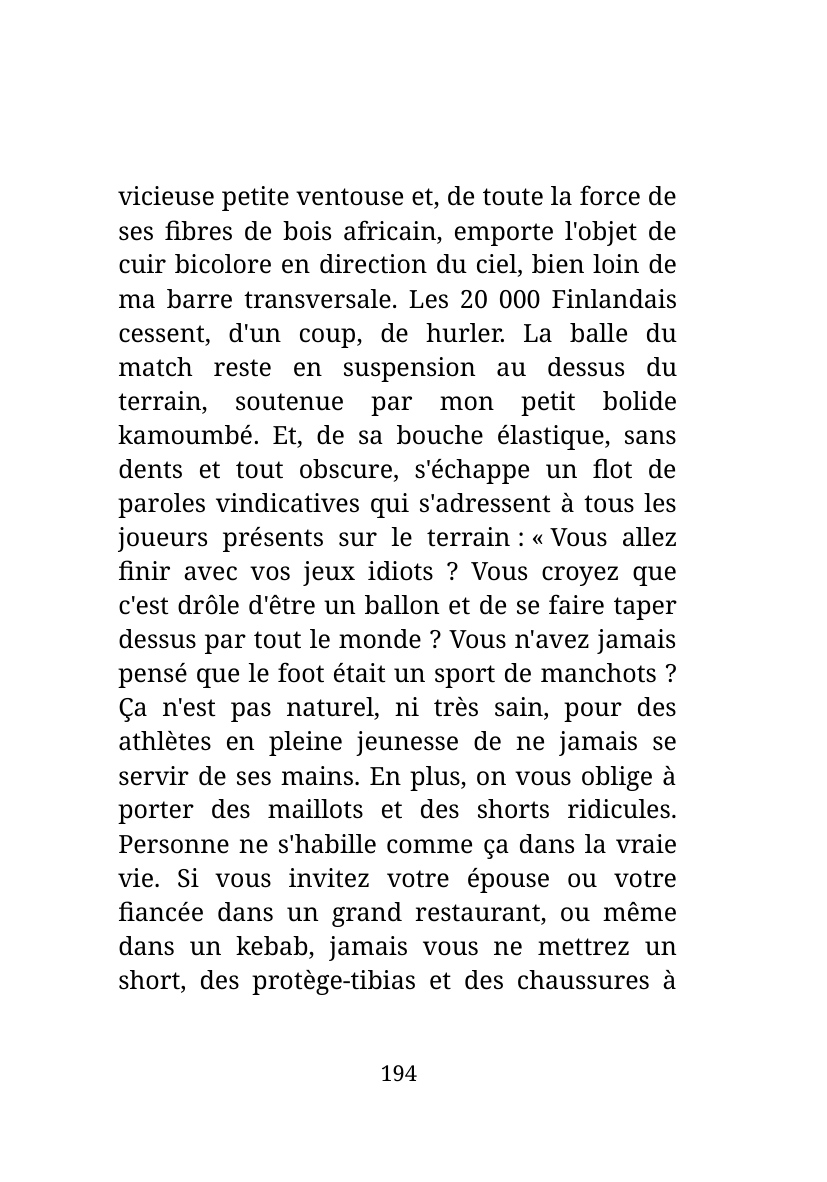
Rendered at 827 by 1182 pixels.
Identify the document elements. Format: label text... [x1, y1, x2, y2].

text vicieuse petite ventouse et, de toute la force de ses fibres de bois africain, emporte l'objet de cuir bicolore en direction du ciel, bien loin de ma barre transversale. Les 20 000 Finlandais cessent, d'un coup, de hurler. La balle du match reste en suspension au dessus du terrain, soutenue par mon petit bolide kamoumbé. Et, de sa bouche élastique, sans dents et tout obscure, s'échappe un flot de paroles vindicatives qui s'adressent à tous les joueurs présents sur le terrain : « Vous allez finir avec vos jeux idiots ? Vous croyez que c'est drôle d'être un ballon et de se faire taper dessus par tout le monde ? Vous n'avez jamais pensé que le foot était un sport de manchots ? Ça n'est pas naturel, ni très sain, pour des athlètes en pleine jeunesse de ne jamais se servir de ses mains. En plus, on vous oblige à porter des maillots et des shorts ridicules. Personne ne s'habille comme ça dans la vraie vie. Si vous invitez votre épouse ou votre fiancée dans un grand restaurant, ou même dans un kebab, jamais vous ne mettrez un short, des protège-tibias et des chaussures à [118, 179, 677, 997]
